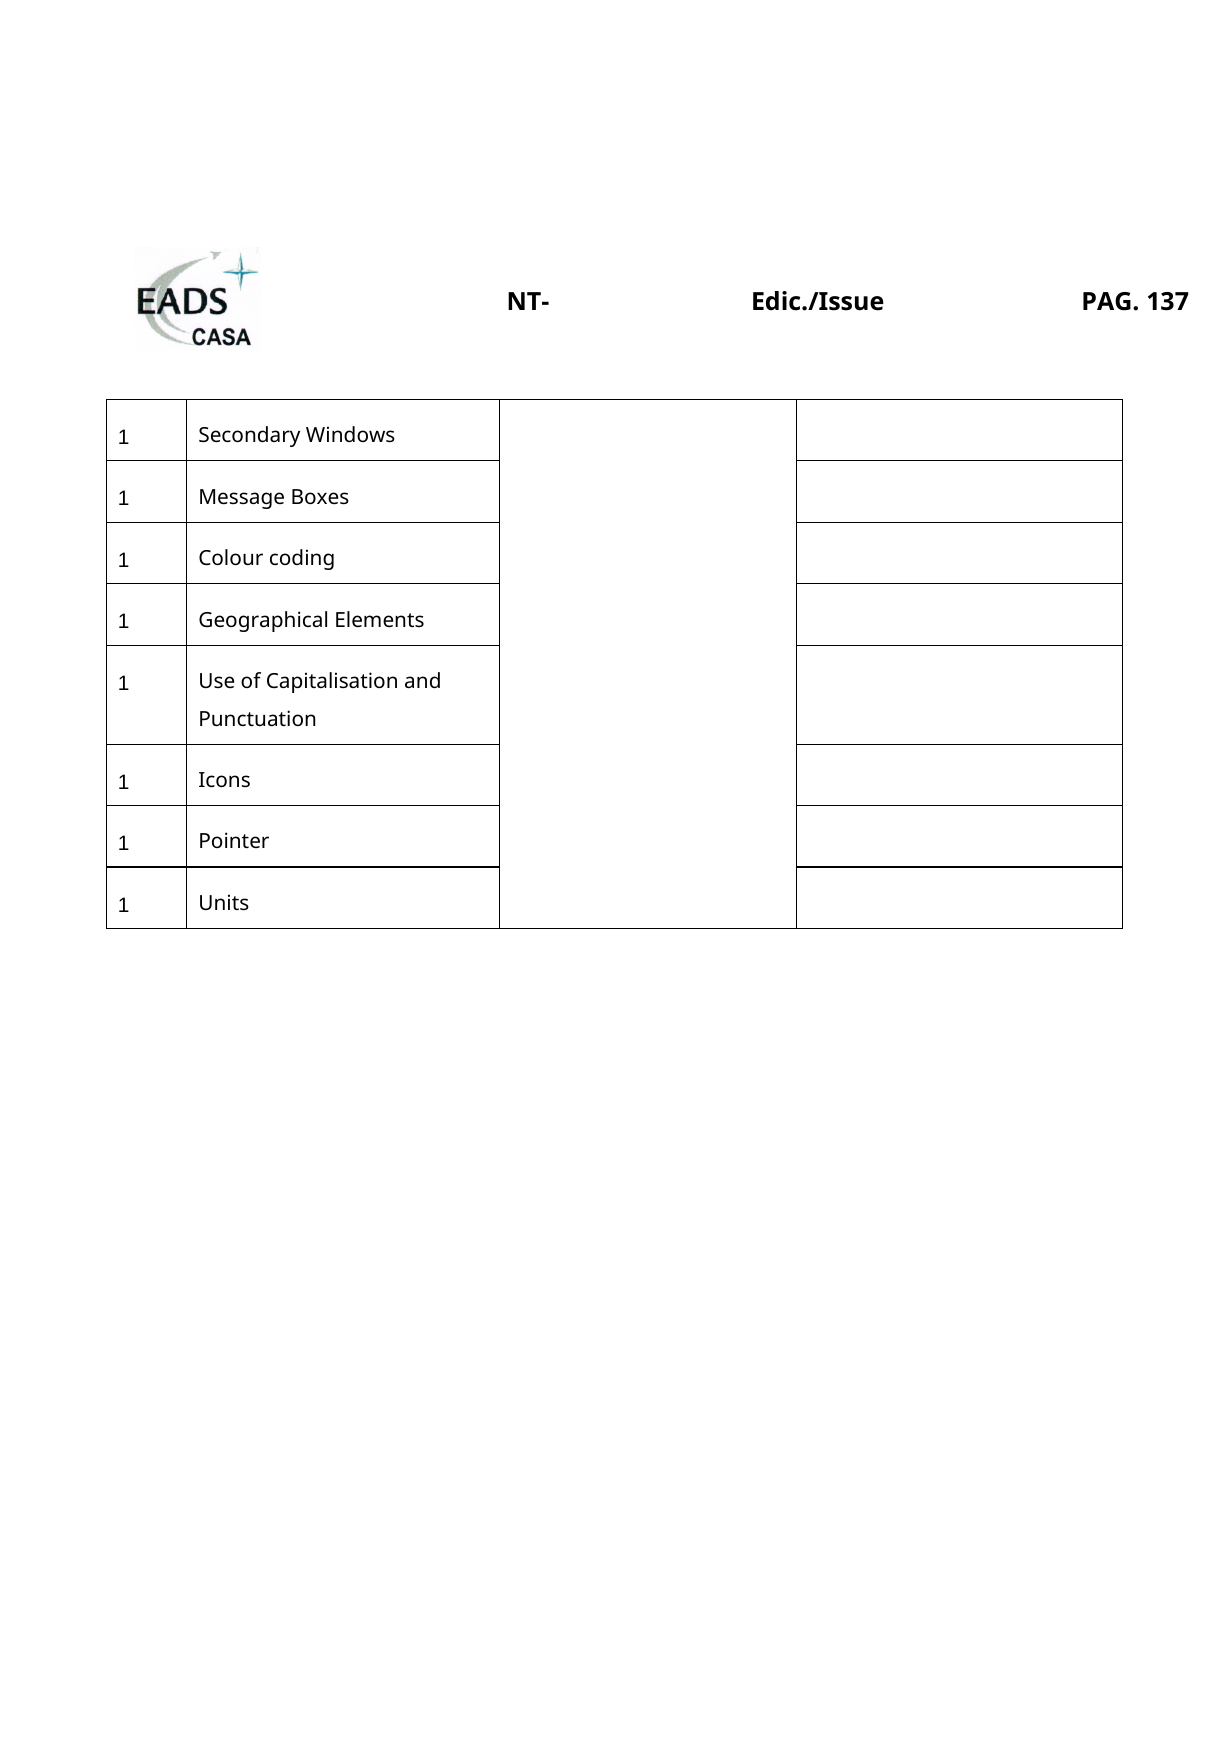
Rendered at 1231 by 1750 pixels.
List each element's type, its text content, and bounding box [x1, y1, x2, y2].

table_cell Secondary Windows [187, 400, 499, 460]
picture [134, 247, 261, 350]
table_cell [797, 868, 1122, 928]
table_cell [797, 523, 1122, 583]
table_cell Colour coding [187, 523, 499, 583]
table_cell 1 [107, 868, 186, 928]
table_cell [797, 806, 1122, 866]
table_cell Message Boxes [187, 461, 499, 522]
table_cell 1 [107, 523, 186, 583]
table_cell 1 [107, 400, 186, 460]
table_cell Geographical Elements [187, 584, 499, 644]
table_cell Use of Capitalisation and Punctuation [187, 646, 499, 743]
table_cell 1 [107, 584, 186, 644]
table_cell [797, 461, 1122, 522]
table_cell 1 [107, 646, 186, 743]
table_cell [500, 400, 796, 928]
table_cell [797, 646, 1122, 743]
table_cell 1 [107, 461, 186, 522]
table_cell Pointer [187, 806, 499, 866]
table_cell Units [187, 868, 499, 928]
table_cell [797, 400, 1122, 460]
table_cell [797, 745, 1122, 805]
table_cell Icons [187, 745, 499, 805]
table_cell 1 [107, 745, 186, 805]
table_cell 1 [107, 806, 186, 866]
table_cell [797, 584, 1122, 644]
